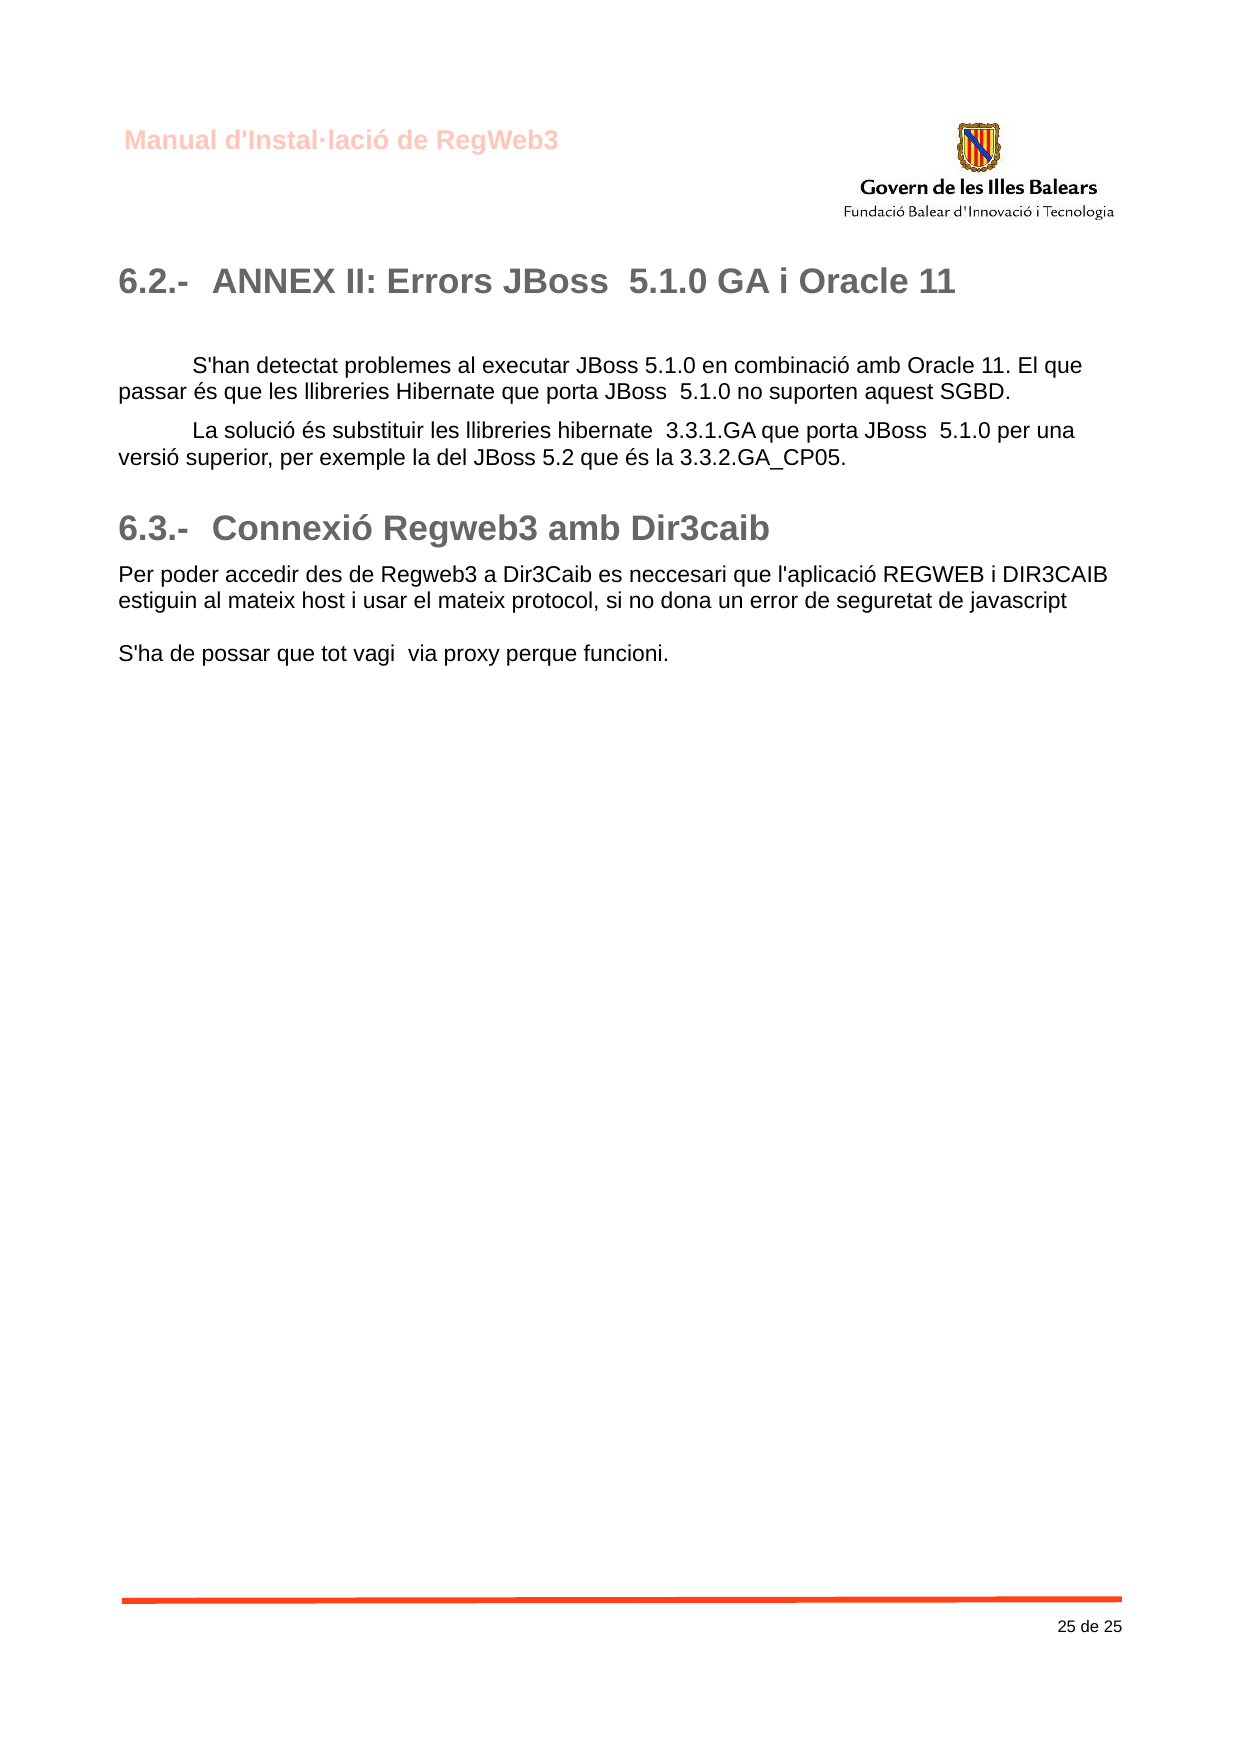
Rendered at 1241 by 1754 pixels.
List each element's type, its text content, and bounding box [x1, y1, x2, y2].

subtitle ANNEX II: Errors JBoss 5.1.0 GA i Oracle 11 [118, 260, 1122, 301]
text La solució és substituir les llibreries hibernate 3.3.1.GA que porta JBoss 5.1.0 per una versió superior, per exemple la del JBoss 5.2 que és la 3.3.2.GA_CP05. [118, 417, 1122, 470]
text Per poder accedir des de Regweb3 a Dir3Caib es neccesari que l'aplicació REGWEB i DIR3CAIB estiguin al mateix host i usar el mateix protocol, si no dona un error de seguretat de javascript S'ha de possar que tot vagi via proxy perque funcioni. [118, 561, 1122, 666]
text S'han detectat problemes al executar JBoss 5.1.0 en combinació amb Oracle 11. El que passar és que les llibreries Hibernate que porta JBoss 5.1.0 no suporten aquest SGBD. [118, 352, 1122, 405]
subtitle Connexió Regweb3 amb Dir3caib [118, 507, 1122, 548]
picture [840, 123, 1117, 220]
